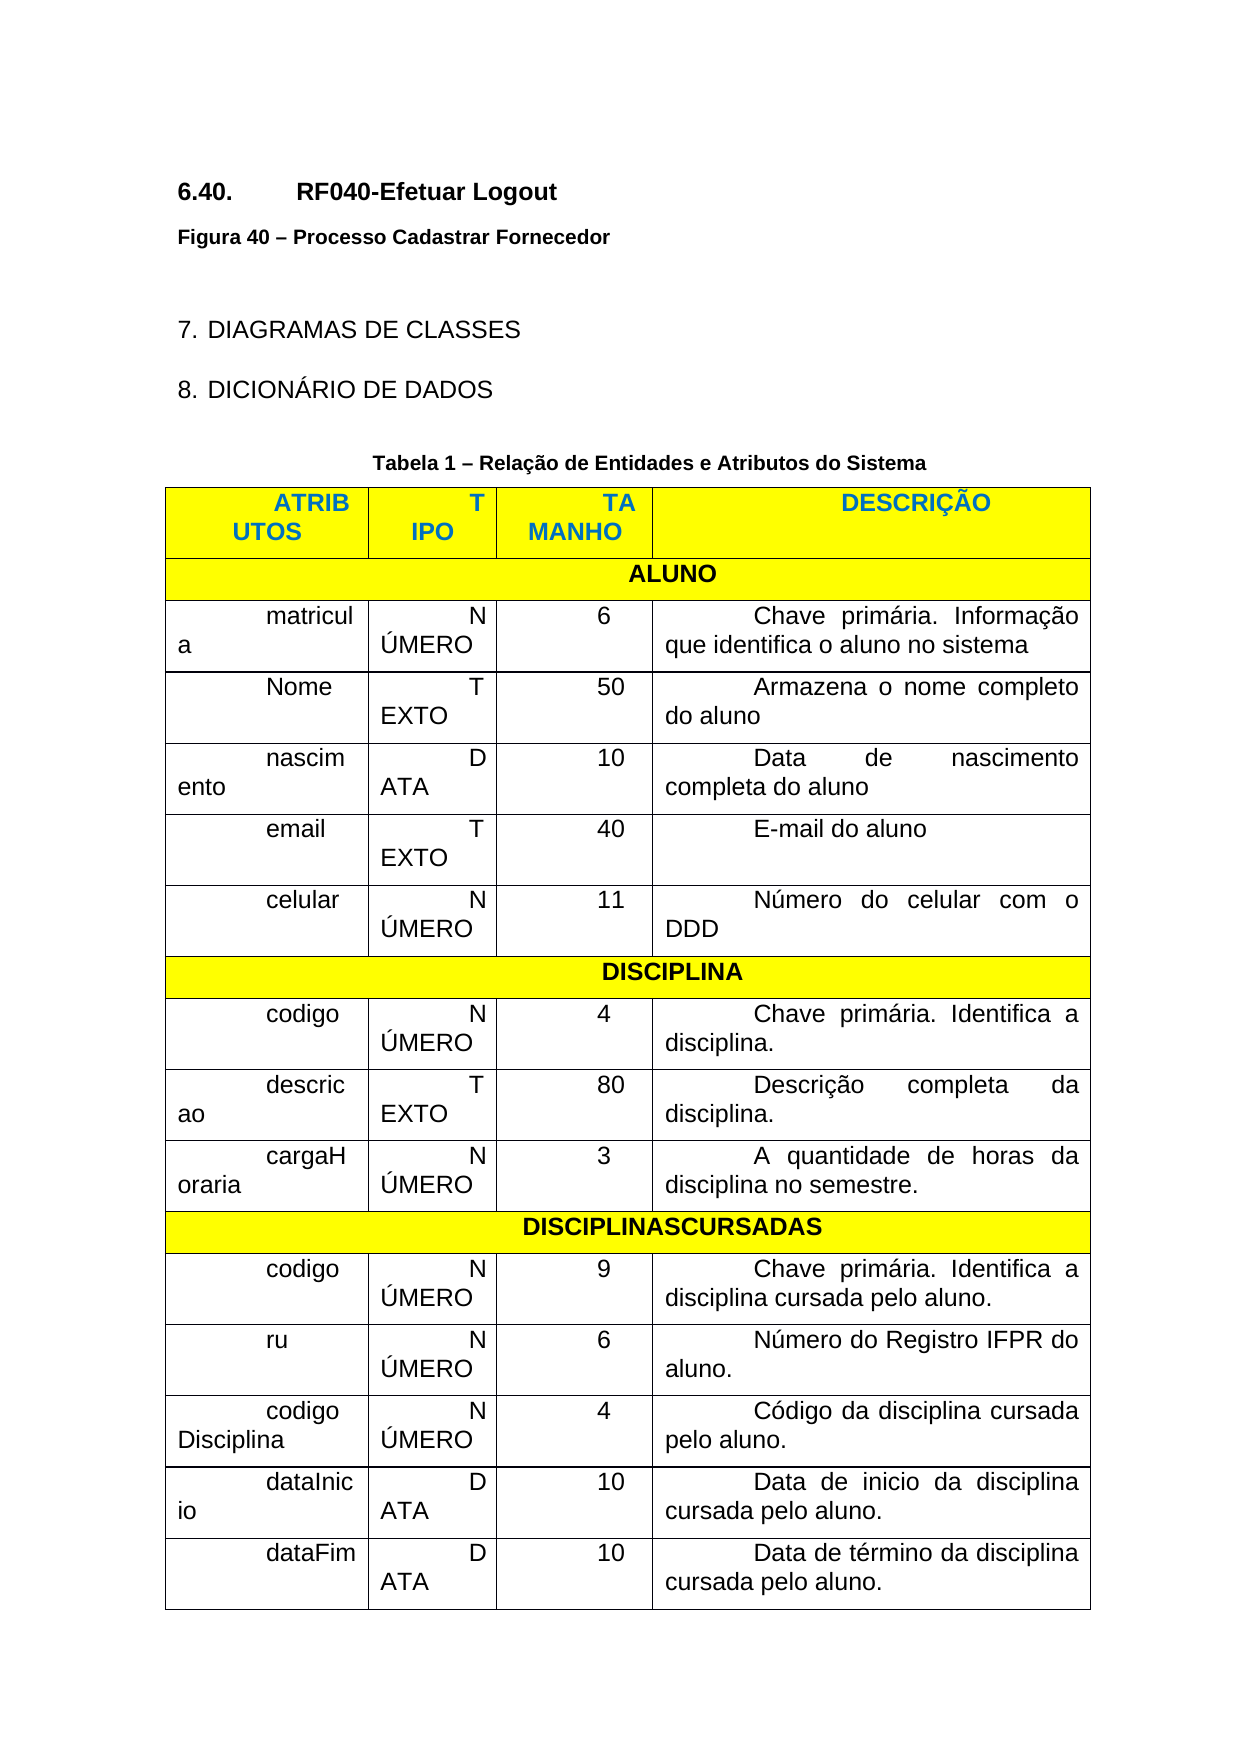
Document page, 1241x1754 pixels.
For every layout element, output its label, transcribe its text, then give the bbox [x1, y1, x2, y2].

table_cell 80 [497, 1070, 652, 1140]
table_cell Chave primária. Identifica a disciplina. [653, 999, 1090, 1069]
subtitle DIAGRAMAS DE CLASSES [177, 314, 1122, 343]
subtitle RF040-Efetuar Logout [177, 177, 1122, 206]
table_cell codigo [166, 1254, 368, 1324]
table_cell 10 [497, 1468, 652, 1537]
table_cell 10 [497, 1539, 652, 1608]
subtitle DICIONÁRIO DE DADOS [177, 374, 1122, 403]
table_cell Data de término da disciplina cursada pelo aluno. [653, 1539, 1090, 1608]
table_cell Nome [166, 673, 368, 742]
table_cell NÚMERO [369, 886, 496, 956]
table_cell cargaHoraria [166, 1141, 368, 1211]
table_cell celular [166, 886, 368, 956]
table_cell NÚMERO [369, 1141, 496, 1211]
table_header TAMANHO [497, 488, 652, 558]
table_cell DATA [369, 744, 496, 813]
table_cell Número do Registro IFPR do aluno. [653, 1325, 1090, 1395]
table_cell DATA [369, 1468, 496, 1537]
table_cell DISCIPLINASCURSADAS [166, 1212, 1090, 1253]
table_cell NÚMERO [369, 999, 496, 1069]
table_cell NÚMERO [369, 1325, 496, 1395]
table_cell Descrição completa da disciplina. [653, 1070, 1090, 1140]
table_cell 4 [497, 999, 652, 1069]
table_cell DATA [369, 1539, 496, 1608]
table_header ATRIBUTOS [166, 488, 368, 558]
table_cell nascimento [166, 744, 368, 813]
table_cell matricula [166, 601, 368, 671]
table_cell descricao [166, 1070, 368, 1140]
table_cell Número do celular com o DDD [653, 886, 1090, 956]
table_cell DISCIPLINA [166, 957, 1090, 998]
table_header DESCRIÇÃO [653, 488, 1090, 558]
table_cell E-mail do aluno [653, 815, 1090, 884]
table_cell codigoDisciplina [166, 1396, 368, 1466]
text Figura 40 – Processo Cadastrar Fornecedor [177, 225, 1122, 249]
table_cell A quantidade de horas da disciplina no semestre. [653, 1141, 1090, 1211]
table_cell 6 [497, 1325, 652, 1395]
table_cell 11 [497, 886, 652, 956]
table_cell Chave primária. Identifica a disciplina cursada pelo aluno. [653, 1254, 1090, 1324]
table_cell NÚMERO [369, 1396, 496, 1466]
table_cell Data de inicio da disciplina cursada pelo aluno. [653, 1468, 1090, 1537]
table_cell Data de nascimento completa do aluno [653, 744, 1090, 813]
table_cell 6 [497, 601, 652, 671]
table_header TIPO [369, 488, 496, 558]
table_cell ALUNO [166, 559, 1090, 600]
table_cell 9 [497, 1254, 652, 1324]
table_cell 50 [497, 673, 652, 742]
table_cell NÚMERO [369, 601, 496, 671]
table_cell 3 [497, 1141, 652, 1211]
table_cell TEXTO [369, 673, 496, 742]
table_cell TEXTO [369, 815, 496, 884]
text Tabela 1 – Relação de Entidades e Atributos do Sistema [177, 451, 1122, 474]
table_cell ru [166, 1325, 368, 1395]
table_cell Armazena o nome completo do aluno [653, 673, 1090, 742]
table_cell dataInicio [166, 1468, 368, 1537]
table_cell Chave primária. Informação que identifica o aluno no sistema [653, 601, 1090, 671]
table_cell Código da disciplina cursada pelo aluno. [653, 1396, 1090, 1466]
table_cell 10 [497, 744, 652, 813]
table_cell email [166, 815, 368, 884]
table_cell dataFim [166, 1539, 368, 1608]
table_cell codigo [166, 999, 368, 1069]
table_cell 40 [497, 815, 652, 884]
table_cell 4 [497, 1396, 652, 1466]
table_cell TEXTO [369, 1070, 496, 1140]
table_cell NÚMERO [369, 1254, 496, 1324]
